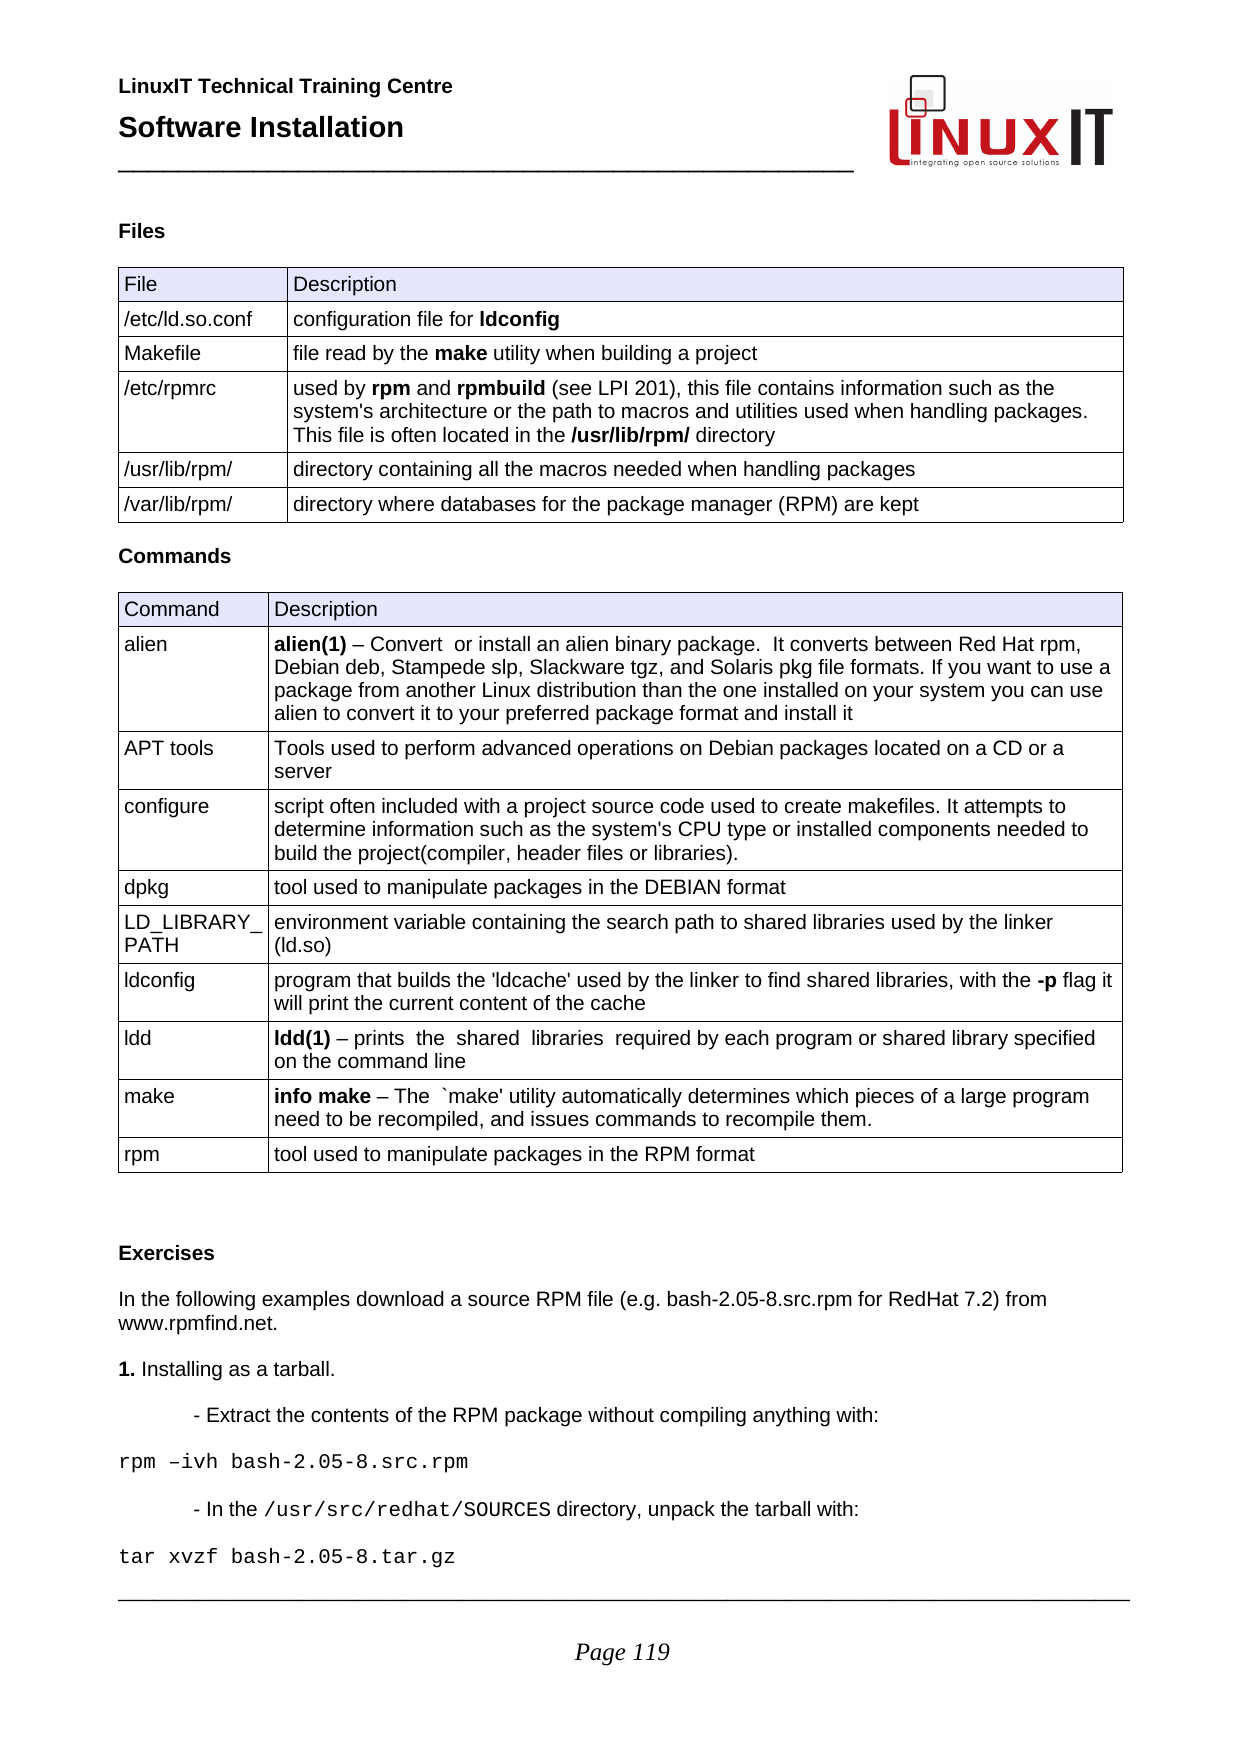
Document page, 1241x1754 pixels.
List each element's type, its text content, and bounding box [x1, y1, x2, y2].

table_cell dpkg [119, 871, 268, 905]
table_header File [119, 268, 287, 301]
table_cell alien(1) – Convert or install an alien binary package. It converts between Red Hat rpm, Debian deb, Stampede slp, Slackware tgz, and Solaris pkg file formats. If you want to use a package from another Linux distribution than the one installed on your system you can use alien to convert it to your preferred package format and install it [269, 627, 1122, 731]
table_cell /etc/rpmrc [119, 372, 287, 452]
table_cell program that builds the 'ldcache' used by the linker to find shared libraries, with the -p flag it will print the current content of the cache [269, 964, 1122, 1021]
table_header Command [119, 593, 268, 626]
table_cell ldd(1) – prints the shared libraries required by each program or shared library specified on the command line [269, 1022, 1122, 1079]
table_cell directory containing all the macros needed when handling packages [288, 453, 1123, 487]
table_cell make [119, 1080, 268, 1137]
text In the following examples download a source RPM file (e.g. bash-2.05-8.src.rpm for RedHat 7.2) from www.rpmfind.net. [118, 1288, 1122, 1334]
table_cell LD_LIBRARY_PATH [119, 906, 268, 963]
table_cell script often included with a project source code used to create makefiles. It attempts to determine information such as the system's CPU type or installed components needed to build the project(compiler, header files or libraries). [269, 790, 1122, 870]
text 1. Installing as a tarball. [118, 1358, 1122, 1381]
table_cell APT tools [119, 732, 268, 789]
table_cell /usr/lib/rpm/ [119, 453, 287, 487]
text - Extract the contents of the RPM package without compiling anything with: [118, 1404, 1122, 1427]
text - In the /usr/src/redhat/SOURCES directory, unpack the tarball with: [118, 1498, 1122, 1523]
table_cell directory where databases for the package manager (RPM) are kept [288, 488, 1123, 522]
table_cell rpm [119, 1138, 268, 1172]
table_cell alien [119, 627, 268, 731]
text Exercises [118, 1242, 1122, 1265]
table_cell ldd [119, 1022, 268, 1079]
text rpm –ivh bash-2.05-8.src.rpm [118, 1451, 1122, 1474]
table_cell info make – The `make' utility automatically determines which pieces of a large program need to be recompiled, and issues commands to recompile them. [269, 1080, 1122, 1137]
text Commands [118, 545, 1122, 568]
table_cell Tools used to perform advanced operations on Debian packages located on a CD or a server [269, 732, 1122, 789]
table_cell used by rpm and rpmbuild (see LPI 201), this file contains information such as the system's architecture or the path to macros and utilities used when handling packages. This file is often located in the /usr/lib/rpm/ directory [288, 372, 1123, 452]
table_cell tool used to manipulate packages in the DEBIAN format [269, 871, 1122, 905]
table_cell environment variable containing the search path to shared libraries used by the linker (ld.so) [269, 906, 1122, 963]
picture [889, 75, 1113, 169]
table_cell /var/lib/rpm/ [119, 488, 287, 522]
table_cell /etc/ld.so.conf [119, 302, 287, 336]
text tar xvzf bash-2.05-8.tar.gz [118, 1546, 1122, 1569]
table_cell tool used to manipulate packages in the RPM format [269, 1138, 1122, 1172]
table_cell configuration file for ldconfig [288, 302, 1123, 336]
table_header Description [288, 268, 1123, 301]
table_cell ldconfig [119, 964, 268, 1021]
table_cell configure [119, 790, 268, 870]
table_cell file read by the make utility when building a project [288, 337, 1123, 371]
table_header Description [269, 593, 1122, 626]
text Files [118, 220, 1122, 243]
table_cell Makefile [119, 337, 287, 371]
